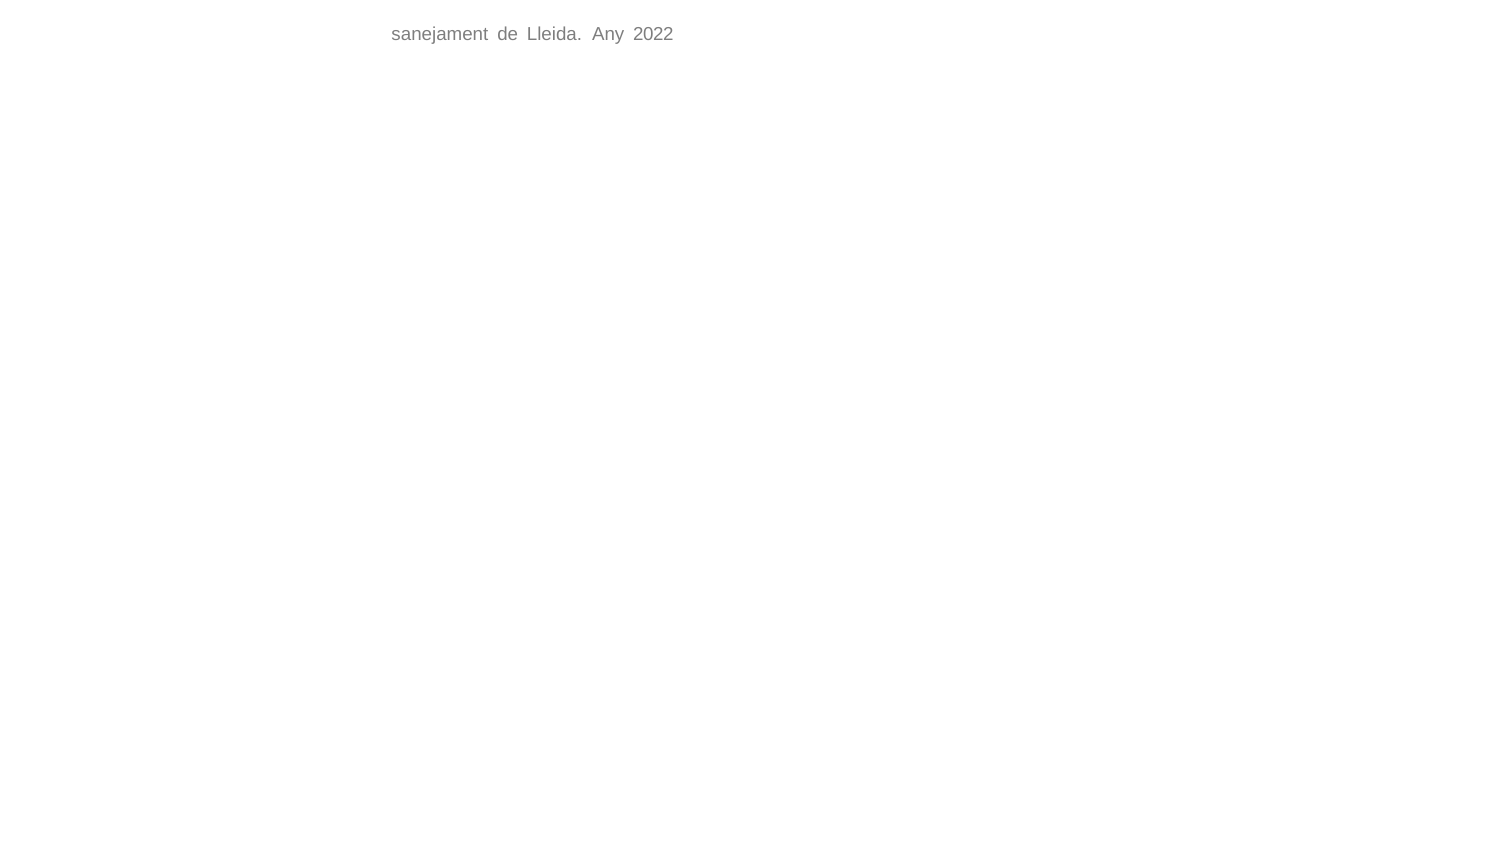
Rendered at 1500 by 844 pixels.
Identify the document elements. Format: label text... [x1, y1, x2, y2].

text sanejament de Lleida. Any 2022 [391, 23, 1489, 44]
